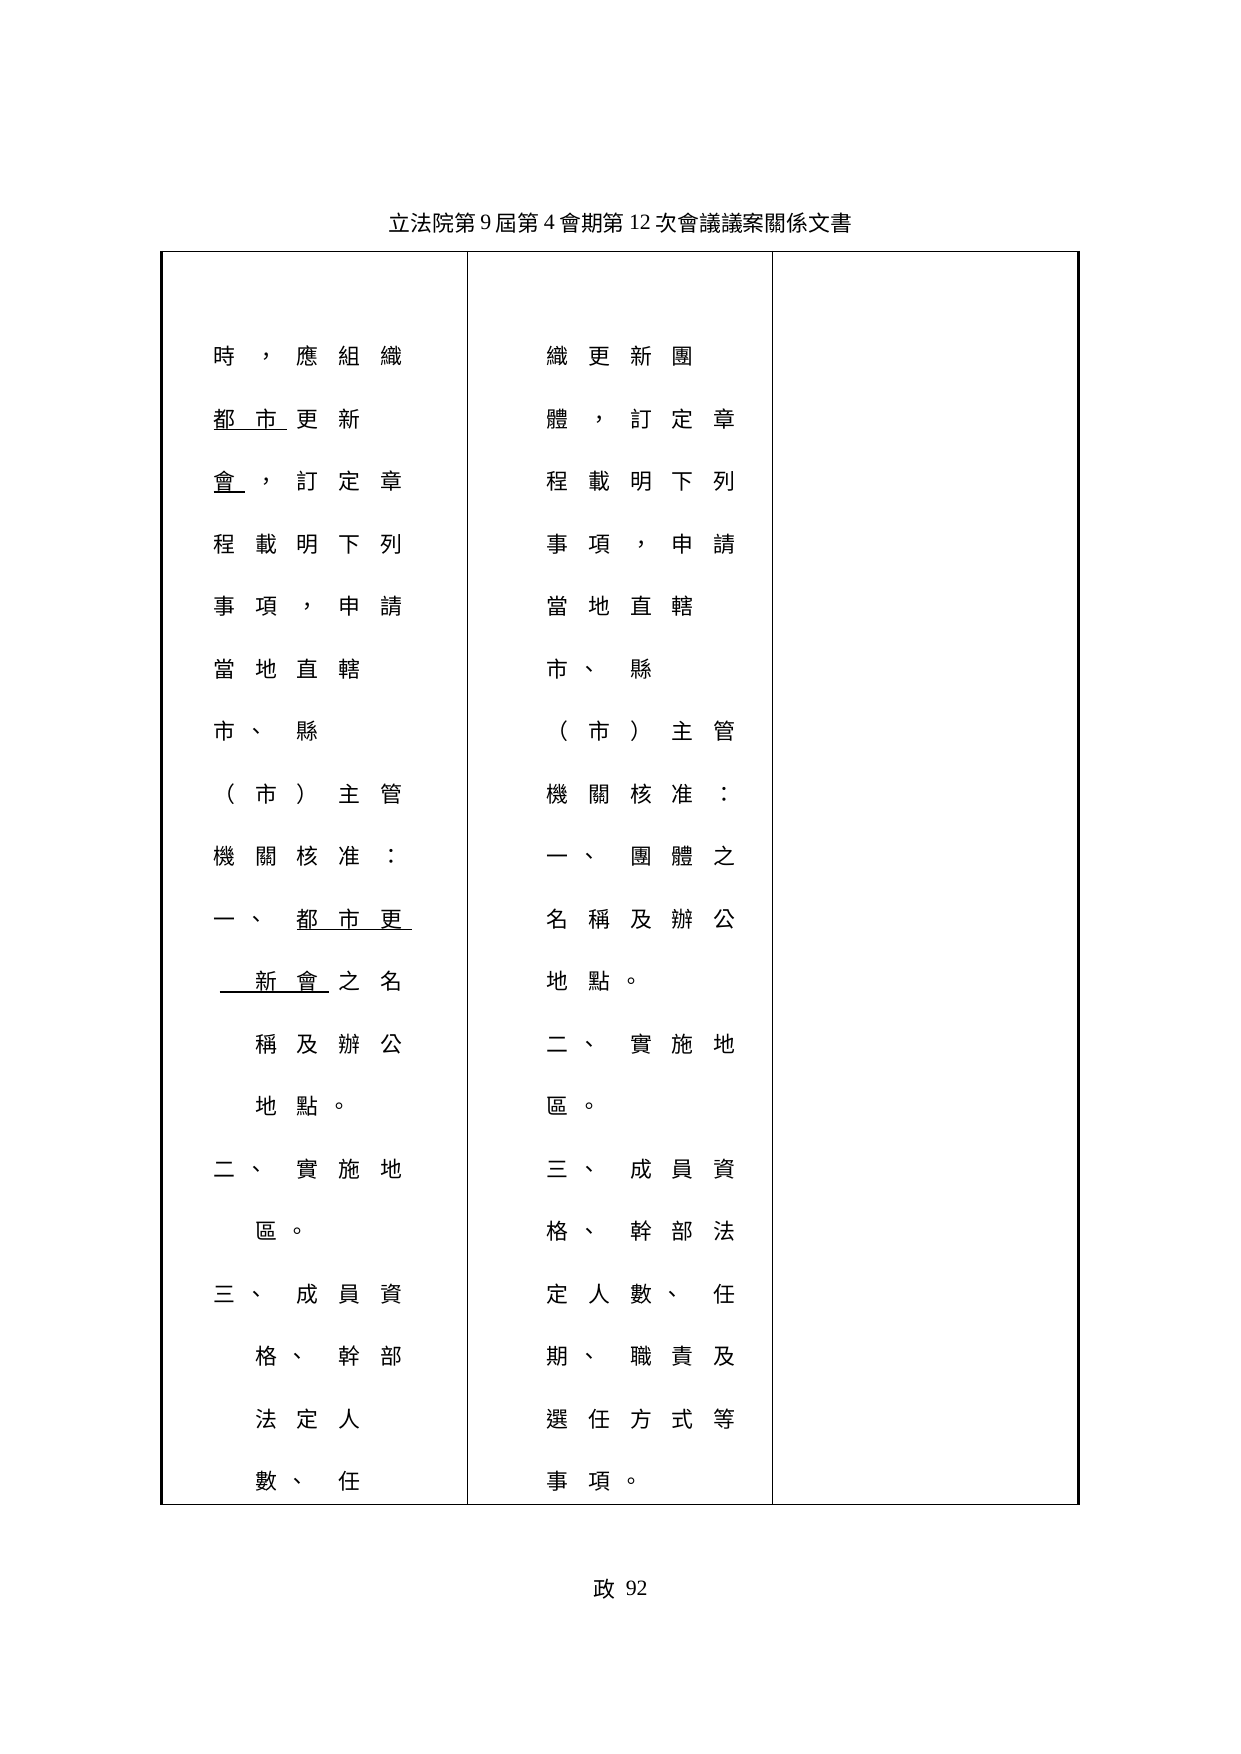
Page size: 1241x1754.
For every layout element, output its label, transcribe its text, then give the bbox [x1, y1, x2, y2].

table_cell [773, 252, 1077, 1504]
table_cell 織更新團體，訂定章程載明下列事項，申請當地直轄市、縣（市）主管機關核准： 一、團體之名稱及辦公地點。 二、實施地區。 三、成員資格、幹部法定人數、任期、職責及選任方式等事項。 [468, 252, 772, 1504]
table_cell 時，應組織都市更新會，訂定章程載明下列事項，申請當地直轄市、縣（市）主管機關核准： 一、都市更新會之名稱及辦公地點。 二、實施地區。 三、成員資格、幹部法定人數、任 [163, 252, 467, 1504]
